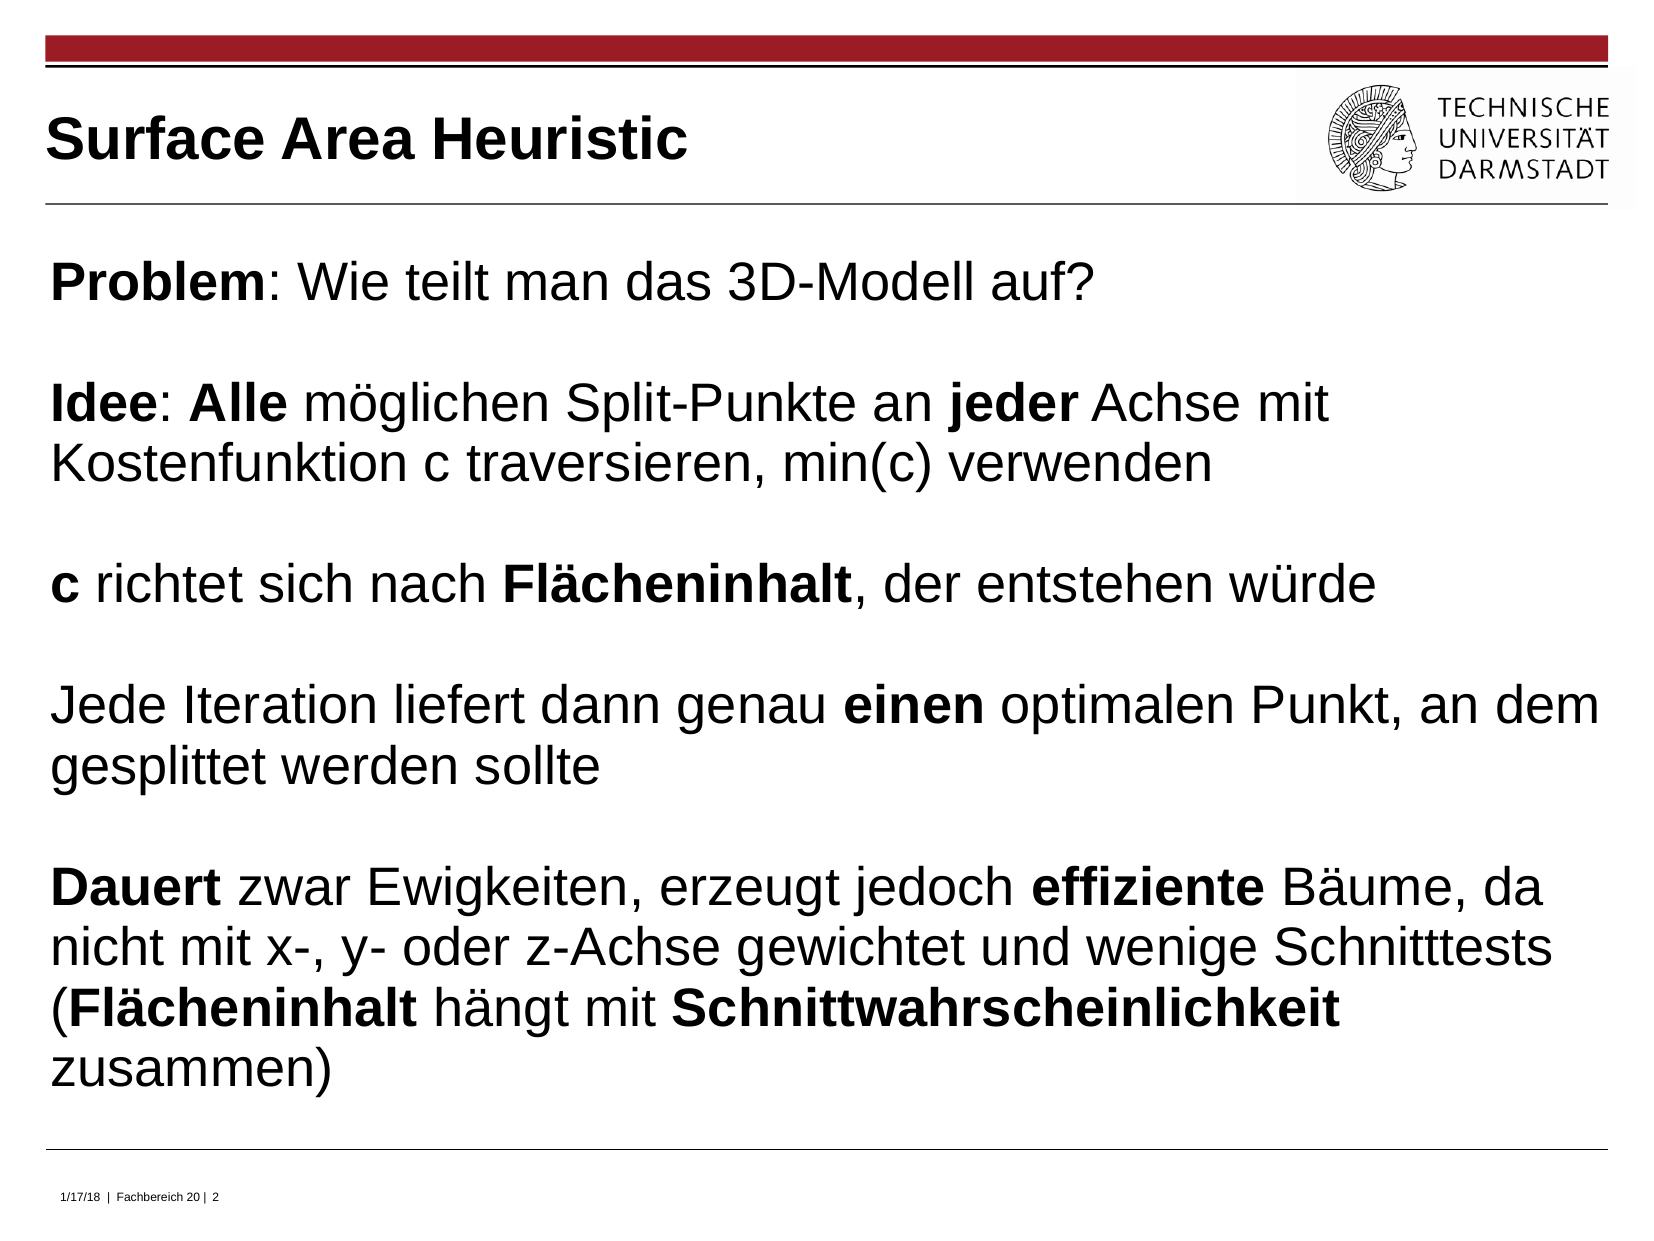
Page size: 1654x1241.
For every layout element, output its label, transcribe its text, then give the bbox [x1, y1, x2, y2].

subtitle Problem: Wie teilt man das 3D-Modell auf? Idee: Alle möglichen Split-Punkte an jeder Achse mit Kostenfunktion c traversieren, min(c) verwenden c richtet sich nach Flächeninhalt, der entstehen würde Jede Iteration liefert dann genau einen optimalen Punkt, an dem gesplittet werden sollte Dauert zwar Ewigkeiten, erzeugt jedoch effiziente Bäume, da nicht mit x-, y- oder z-Achse gewichtet und wenige Schnitttests (Flächeninhalt hängt mit Schnittwahrscheinlichkeit zusammen) [50, 195, 1604, 1154]
title Surface Area Heuristic [45, 48, 1247, 200]
picture [1296, 66, 1636, 210]
